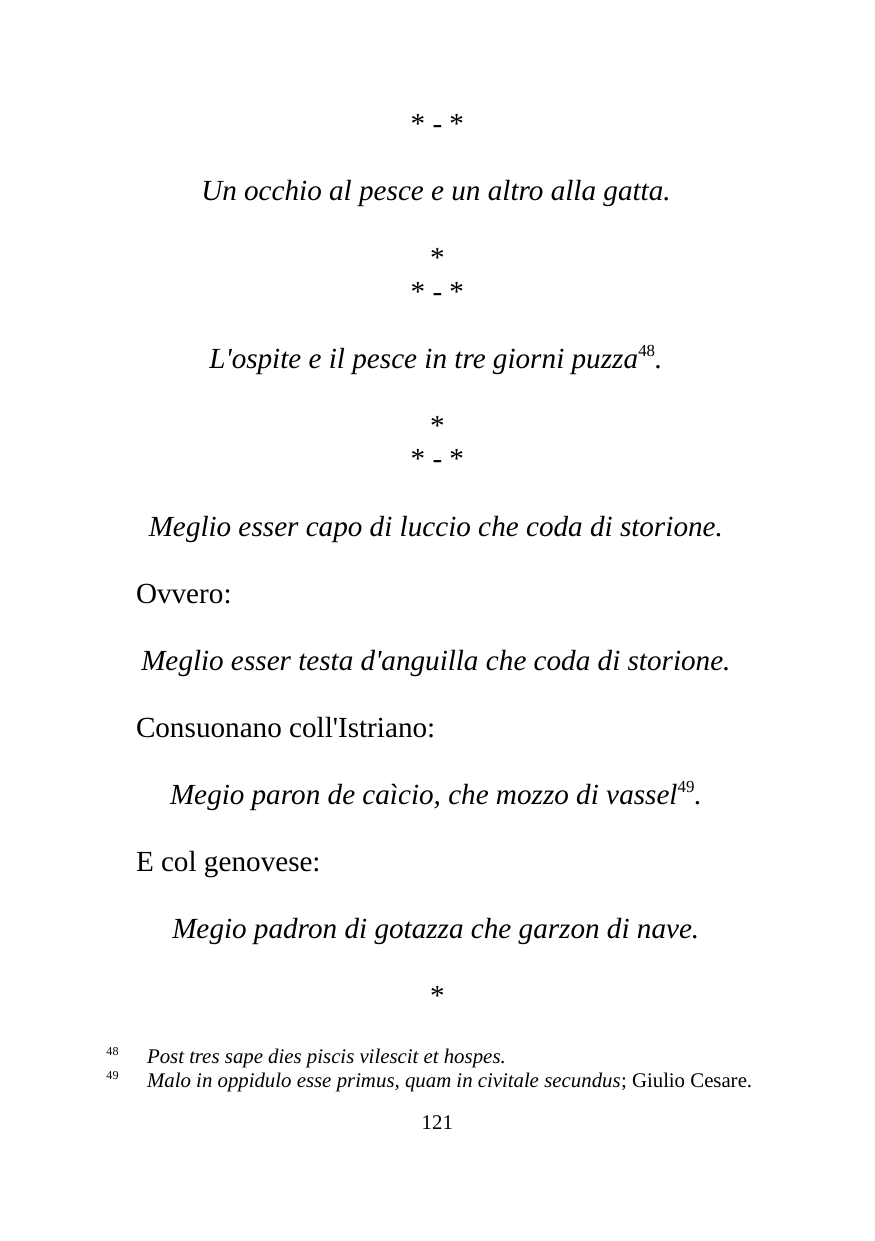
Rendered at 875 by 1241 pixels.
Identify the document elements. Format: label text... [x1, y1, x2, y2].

text Meglio esser testa d'anguilla che coda di storione. [106, 643, 768, 676]
text Malo in oppidulo esse primus, quam in civitale secundus; Giulio Cesare. [106, 1068, 768, 1092]
text * - * [106, 106, 768, 140]
text * [106, 408, 768, 442]
text Meglio esser capo di luccio che coda di storione. [106, 509, 768, 542]
text Megio paron de caìcio, che mozzo di vassel. [106, 777, 768, 811]
text L'ospite e il pesce in tre giorni puzza. [106, 341, 768, 374]
text * - * [106, 442, 768, 475]
text Un occhio al pesce e un altro alla gatta. [106, 173, 768, 207]
text * [106, 240, 768, 274]
text Ovvero: [106, 576, 768, 609]
text E col genovese: [106, 844, 768, 878]
text Consuonano coll'Istriano: [106, 710, 768, 743]
text * [106, 978, 768, 1012]
text Post tres sape dies piscis vilescit et hospes. [106, 1044, 768, 1068]
text Megio padron di gotazza che garzon di nave. [106, 911, 768, 945]
text * - * [106, 274, 768, 307]
